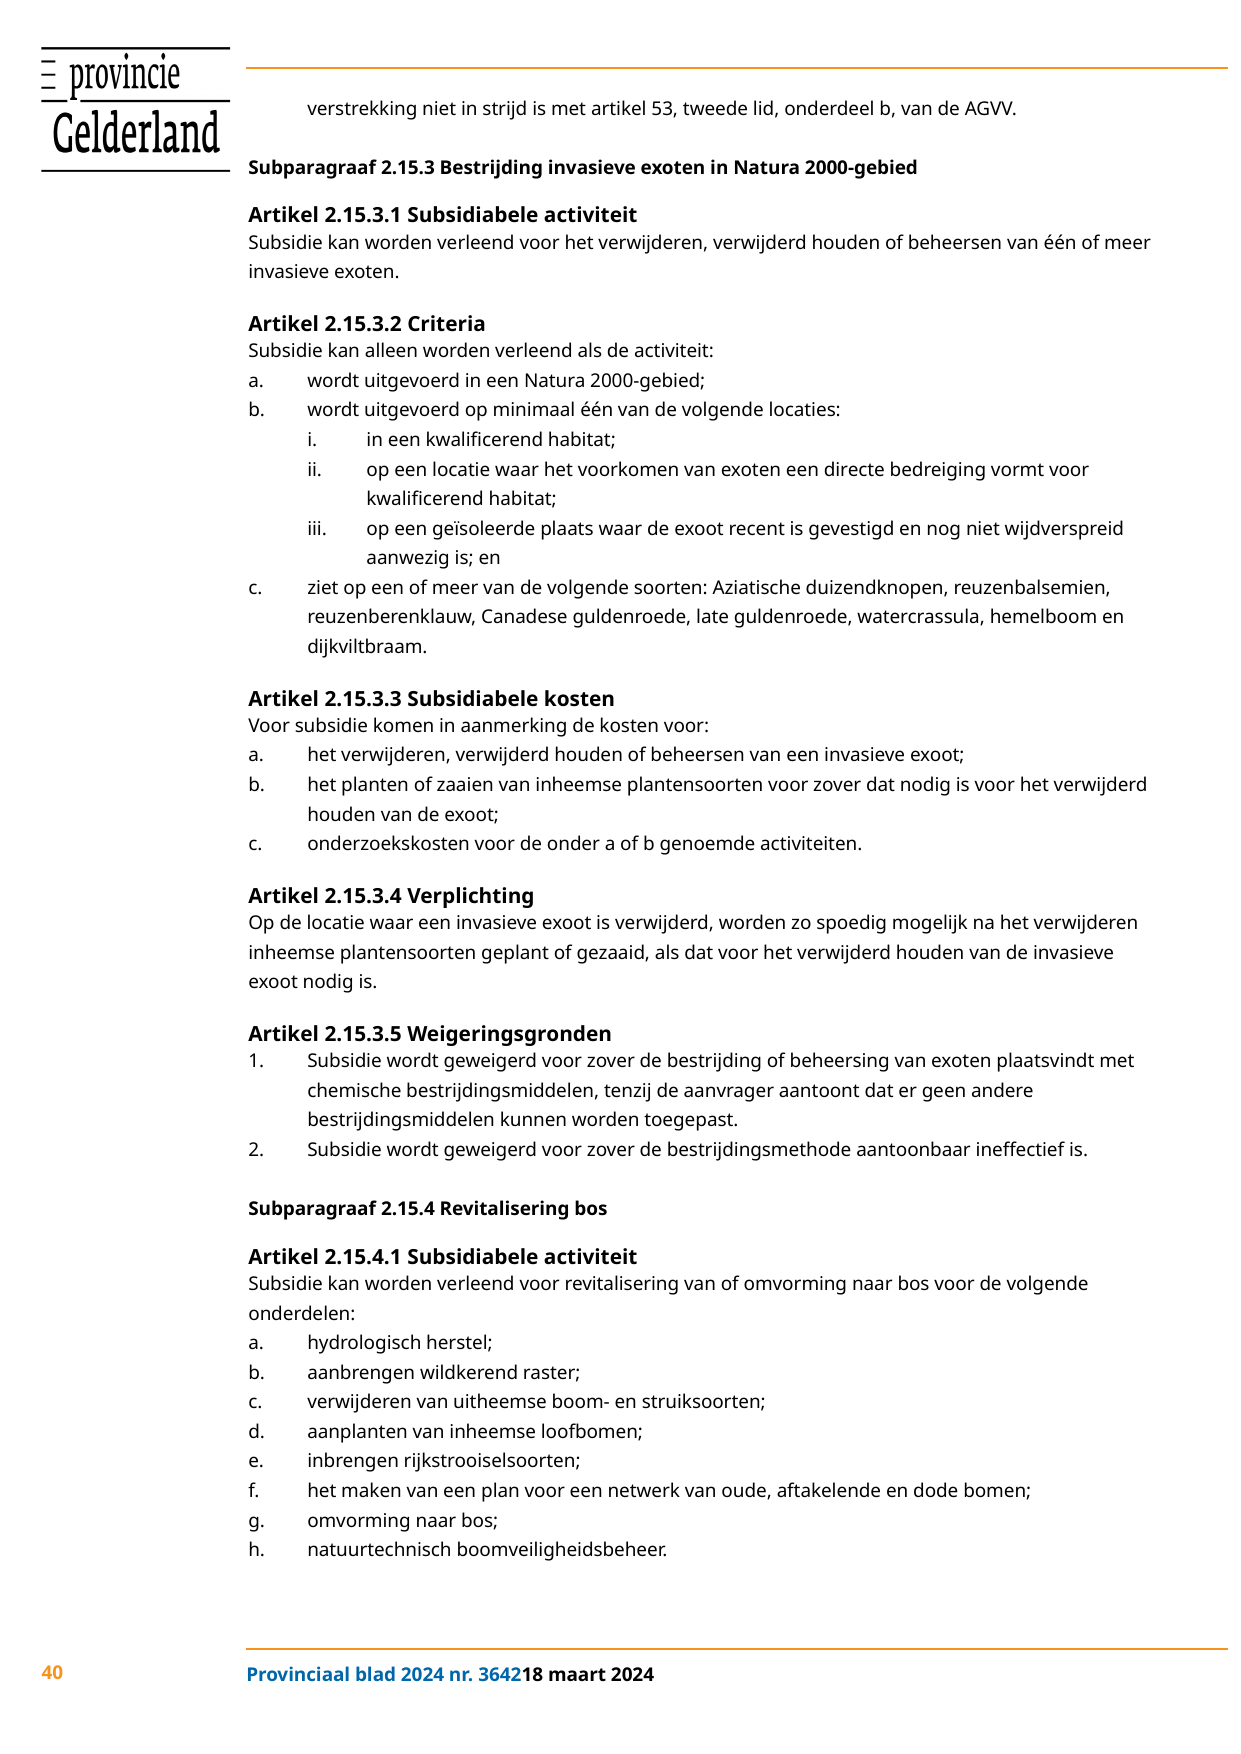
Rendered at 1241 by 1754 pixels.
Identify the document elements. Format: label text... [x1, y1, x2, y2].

list aanbrengen wildkerend raster; [248, 1359, 1152, 1385]
text Artikel 2.15.3.2 Criteria [248, 309, 1152, 337]
list hydrologisch herstel; [248, 1329, 1152, 1355]
list Subsidie wordt geweigerd voor zover de bestrijdingsmethode aantoonbaar ineffectief is. [248, 1136, 1152, 1162]
list onderzoekskosten voor de onder a of b genoemde activiteiten. [248, 830, 1152, 856]
picture [41, 47, 231, 172]
text Subsidie kan alleen worden verleend als de activiteit: [248, 337, 1152, 363]
text Subsidie kan worden verleend voor het verwijderen, verwijderd houden of beheersen van één of meer invasieve exoten. [248, 229, 1152, 284]
text Artikel 2.15.3.1 Subsidiabele activiteit [248, 201, 1152, 229]
text Artikel 2.15.4.1 Subsidiabele activiteit [248, 1242, 1152, 1270]
list het maken van een plan voor een netwerk van oude, aftakelende en dode bomen; [248, 1477, 1152, 1503]
text Subparagraaf 2.15.4 Revitalisering bos [248, 1195, 1152, 1221]
list wordt uitgevoerd op minimaal één van de volgende locaties: [248, 397, 1152, 422]
list ziet op een of meer van de volgende soorten: Aziatische duizendknopen, reuzenbalsemien, reuzenberenklauw, Canadese guldenroede, late guldenroede, watercrassula, hemelboom en dijkviltbraam. [248, 574, 1152, 659]
list het verwijderen, verwijderd houden of beheersen van een invasieve exoot; [248, 742, 1152, 767]
list omvorming naar bos; [248, 1507, 1152, 1533]
list inbrengen rijkstrooiselsoorten; [248, 1448, 1152, 1473]
list het planten of zaaien van inheemse plantensoorten voor zover dat nodig is voor het verwijderd houden van de exoot; [248, 771, 1152, 827]
list wordt uitgevoerd in een Natura 2000-gebied; [248, 367, 1152, 393]
text Artikel 2.15.3.3 Subsidiabele kosten [248, 684, 1152, 712]
text Subparagraaf 2.15.3 Bestrijding invasieve exoten in Natura 2000-gebied [248, 154, 1152, 180]
list op een geïsoleerde plaats waar de exoot recent is gevestigd en nog niet wijdverspreid aanwezig is; en [307, 515, 1152, 570]
text Artikel 2.15.3.4 Verplichting [248, 881, 1152, 909]
text Artikel 2.15.3.5 Weigeringsgronden [248, 1019, 1152, 1047]
list in een kwalificerend habitat; [307, 426, 1152, 452]
list verwijderen van uitheemse boom- en struiksoorten; [248, 1388, 1152, 1414]
text Op de locatie waar een invasieve exoot is verwijderd, worden zo spoedig mogelijk na het verwijderen inheemse plantensoorten geplant of gezaaid, als dat voor het verwijderd houden van de invasieve exoot nodig is. [248, 909, 1152, 994]
list op een locatie waar het voorkomen van exoten een directe bedreiging vormt voor kwalificerend habitat; [307, 456, 1152, 511]
list Subsidie wordt geweigerd voor zover de bestrijding of beheersing van exoten plaatsvindt met chemische bestrijdingsmiddelen, tenzij de aanvrager aantoont dat er geen andere bestrijdingsmiddelen kunnen worden toegepast. [248, 1047, 1152, 1132]
list natuurtechnisch boomveiligheidsbeheer. [248, 1536, 1152, 1562]
text Subsidie kan worden verleend voor revitalisering van of omvorming naar bos voor de volgende onderdelen: [248, 1270, 1152, 1326]
text Voor subsidie komen in aanmerking de kosten voor: [248, 712, 1152, 738]
list verstrekking niet in strijd is met artikel 53, tweede lid, onderdeel b, van de AGVV. [248, 95, 1152, 121]
list aanplanten van inheemse loofbomen; [248, 1418, 1152, 1444]
